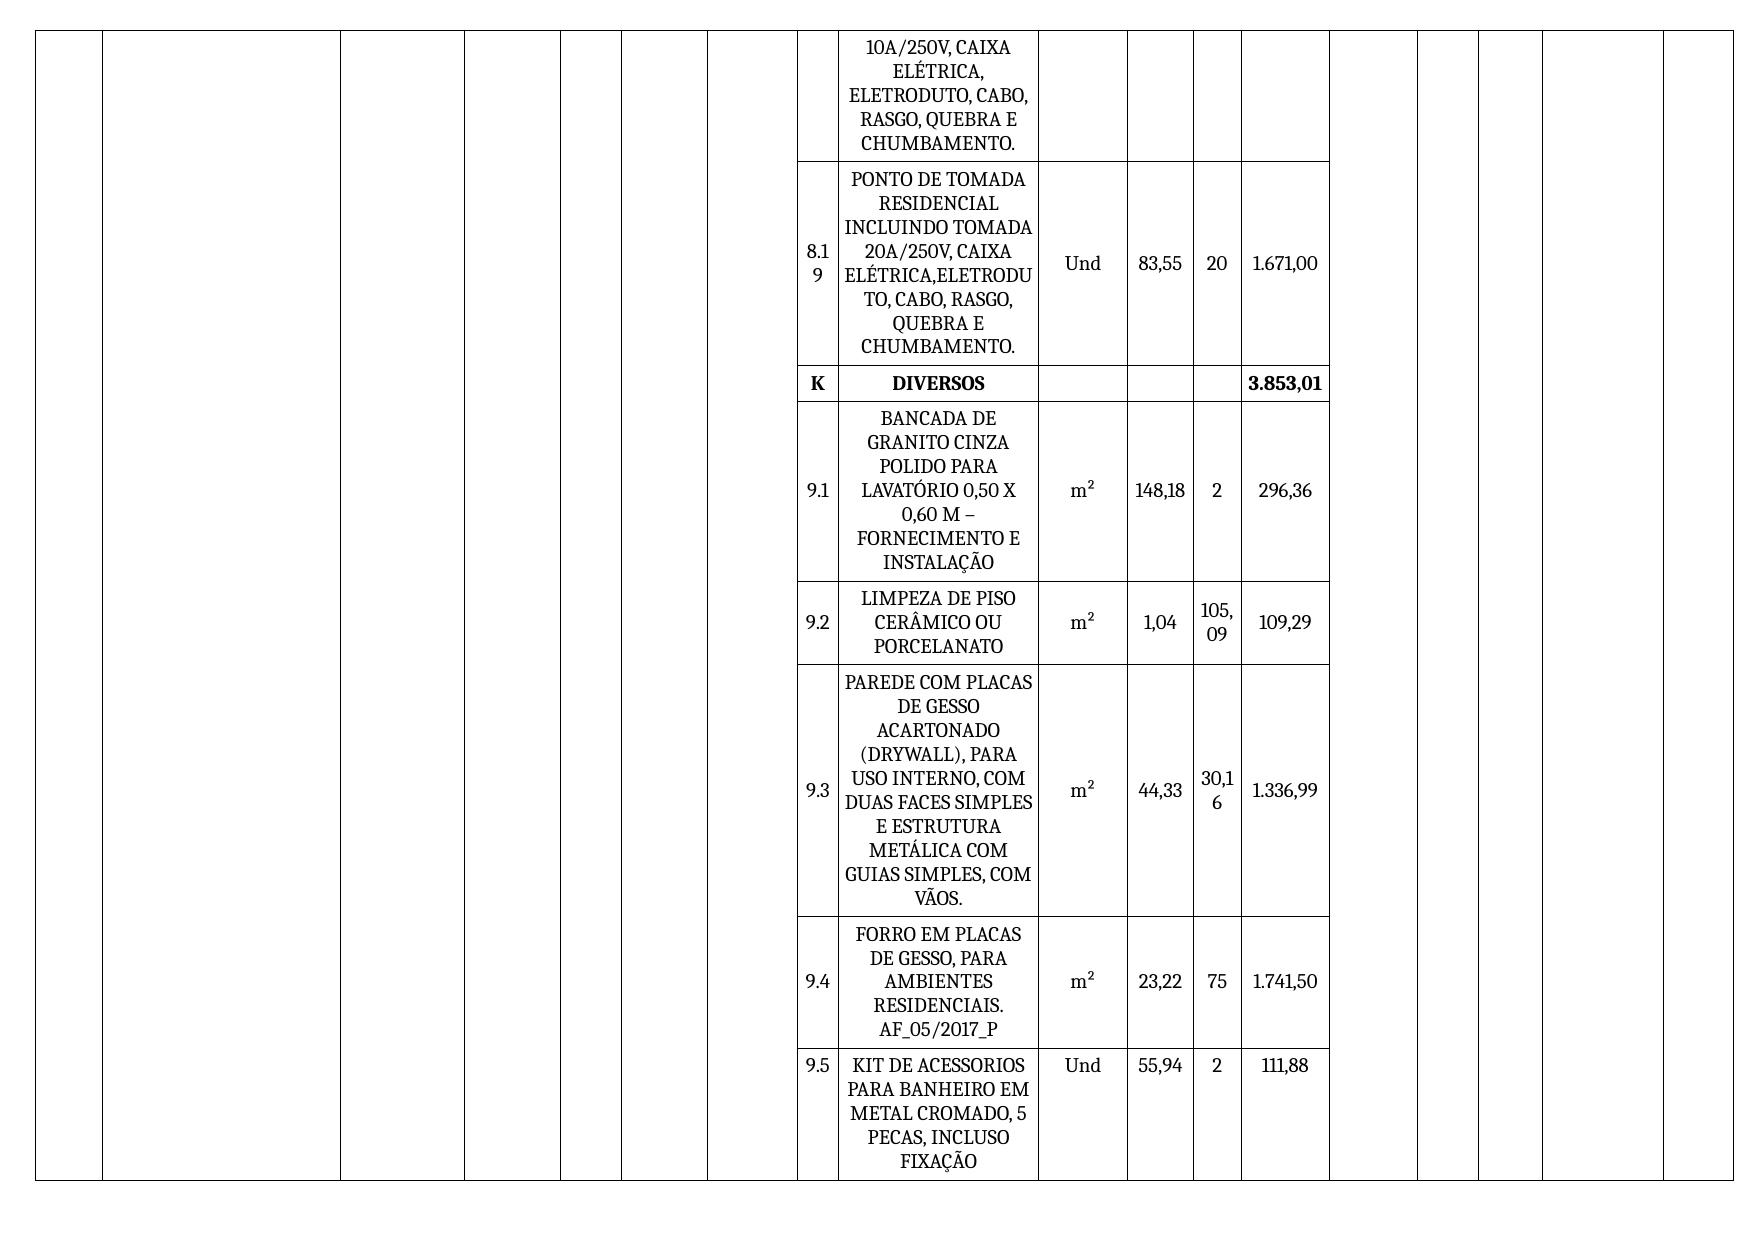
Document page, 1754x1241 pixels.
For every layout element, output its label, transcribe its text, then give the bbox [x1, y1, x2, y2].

table_cell KIT DE ACESSORIOS PARA BANHEIRO EM METAL CROMADO, 5 PECAS, INCLUSO FIXAÇÃO [839, 1049, 1038, 1179]
table_cell 9.3 [798, 665, 838, 916]
table_cell m² [1039, 665, 1127, 916]
table_cell [1194, 366, 1241, 401]
table_cell K [798, 366, 838, 401]
table_cell Und [1039, 162, 1127, 365]
table_cell 23,22 [1128, 917, 1193, 1048]
table_cell LIMPEZA DE PISO CERÂMICO OU PORCELANATO [839, 582, 1038, 664]
table_cell [465, 31, 560, 1179]
table_cell 296,36 [1242, 402, 1329, 581]
table_cell [1330, 31, 1417, 1179]
table_cell 8.19 [798, 162, 838, 365]
table_cell 10A/250V, CAIXA ELÉTRICA, ELETRODUTO, CABO, RASGO, QUEBRA E CHUMBAMENTO. [839, 31, 1038, 161]
table_cell [1418, 31, 1478, 1179]
table_cell 75 [1194, 917, 1241, 1048]
table_cell Und [1039, 1049, 1127, 1179]
table_cell 2 [1194, 1049, 1241, 1179]
table_cell [1194, 31, 1241, 161]
table_cell 20 [1194, 162, 1241, 365]
table_cell 1.671,00 [1242, 162, 1329, 365]
table_cell 111,88 [1242, 1049, 1329, 1179]
table_cell PONTO DE TOMADA RESIDENCIAL INCLUINDO TOMADA 20A/250V, CAIXA ELÉTRICA,ELETRODUTO, CABO, RASGO, QUEBRA E CHUMBAMENTO. [839, 162, 1038, 365]
table_cell m² [1039, 402, 1127, 581]
table_cell 3.853,01 [1242, 366, 1329, 401]
table_cell [341, 31, 464, 1179]
table_cell [1664, 31, 1733, 1179]
table_cell 9.2 [798, 582, 838, 664]
table_cell DIVERSOS [839, 366, 1038, 401]
table_cell [561, 31, 621, 1179]
table_cell 9.1 [798, 402, 838, 581]
table_cell 2 [1194, 402, 1241, 581]
table_cell [1039, 31, 1127, 161]
table_cell m² [1039, 582, 1127, 664]
table_cell [622, 31, 707, 1179]
table_cell [1128, 31, 1193, 161]
table_cell 9.5 [798, 1049, 838, 1179]
table_cell 55,94 [1128, 1049, 1193, 1179]
table_cell [36, 31, 102, 1179]
table_cell m² [1039, 917, 1127, 1048]
table_cell [1039, 366, 1127, 401]
table_cell 1.741,50 [1242, 917, 1329, 1048]
table_cell 148,18 [1128, 402, 1193, 581]
table_cell 1,04 [1128, 582, 1193, 664]
table_cell 83,55 [1128, 162, 1193, 365]
table_cell 44,33 [1128, 665, 1193, 916]
table_cell FORRO EM PLACAS DE GESSO, PARA AMBIENTES RESIDENCIAIS. AF_05/2017_P [839, 917, 1038, 1048]
table_cell 30,16 [1194, 665, 1241, 916]
table_cell [103, 31, 340, 1179]
table_cell [1479, 31, 1542, 1179]
table_cell 109,29 [1242, 582, 1329, 664]
table_cell PAREDE COM PLACAS DE GESSO ACARTONADO (DRYWALL), PARA USO INTERNO, COM DUAS FACES SIMPLES E ESTRUTURA METÁLICA COM GUIAS SIMPLES, COM VÃOS. [839, 665, 1038, 916]
table_cell 105,09 [1194, 582, 1241, 664]
table_cell [798, 31, 838, 161]
table_cell [1128, 366, 1193, 401]
table_cell [708, 31, 797, 1179]
table_cell 1.336,99 [1242, 665, 1329, 916]
table_cell BANCADA DE GRANITO CINZA POLIDO PARA LAVATÓRIO 0,50 X 0,60 M – FORNECIMENTO E INSTALAÇÃO [839, 402, 1038, 581]
table_cell 9.4 [798, 917, 838, 1048]
table_cell [1242, 31, 1329, 161]
table_cell [1543, 31, 1663, 1179]
